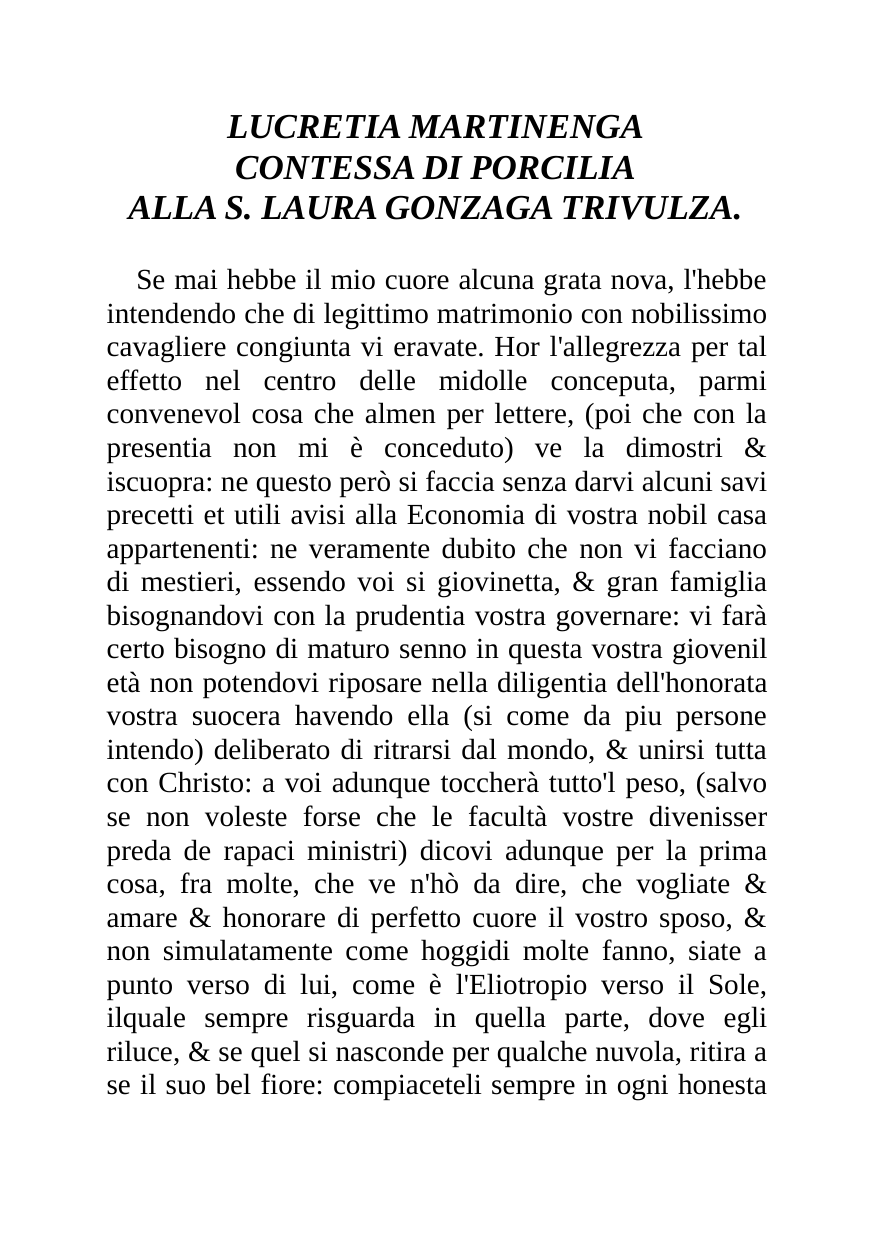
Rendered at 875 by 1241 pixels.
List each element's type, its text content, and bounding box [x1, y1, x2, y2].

text Se mai hebbe il mio cuore alcuna grata nova, l'hebbe intendendo che di legittimo matrimonio con nobilissimo cavagliere congiunta vi eravate. Hor l'allegrezza per tal effetto nel centro delle midolle conceputa, parmi convenevol cosa che almen per lettere, (poi che con la presentia non mi è conceduto) ve la dimostri & iscuopra: ne questo però si faccia senza darvi alcuni savi precetti et utili avisi alla Economia di vostra nobil casa appartenenti: ne veramente dubito che non vi facciano di mestieri, essendo voi si giovinetta, & gran famiglia bisognandovi con la prudentia vostra governare: vi farà certo bisogno di maturo senno in questa vostra giovenil età non potendovi riposare nella diligentia dell'honorata vostra suocera havendo ella (si come da piu persone intendo) deliberato di ritrarsi dal mondo, & unirsi tutta con Christo: a voi adunque toccherà tutto'l peso, (salvo se non voleste forse che le facultà vostre divenisser preda de rapaci ministri) dicovi adunque per la prima cosa, fra molte, che ve n'hò da dire, che vogliate & amare & honorare di perfetto cuore il vostro sposo, & non simulatamente come hoggidi molte fanno, siate a punto verso di lui, come è l'Eliotropio verso il Sole, ilquale sempre risguarda in quella parte, dove egli riluce, & se quel si nasconde per qualche nuvola, ritira a se il suo bel fiore: compiaceteli sempre in ogni honesta [106, 262, 768, 1101]
subtitle LUCRETIA MARTINENGA CONTESSA DI PORCILIA ALLA S. LAURA GONZAGA TRIVULZA. [106, 106, 768, 227]
